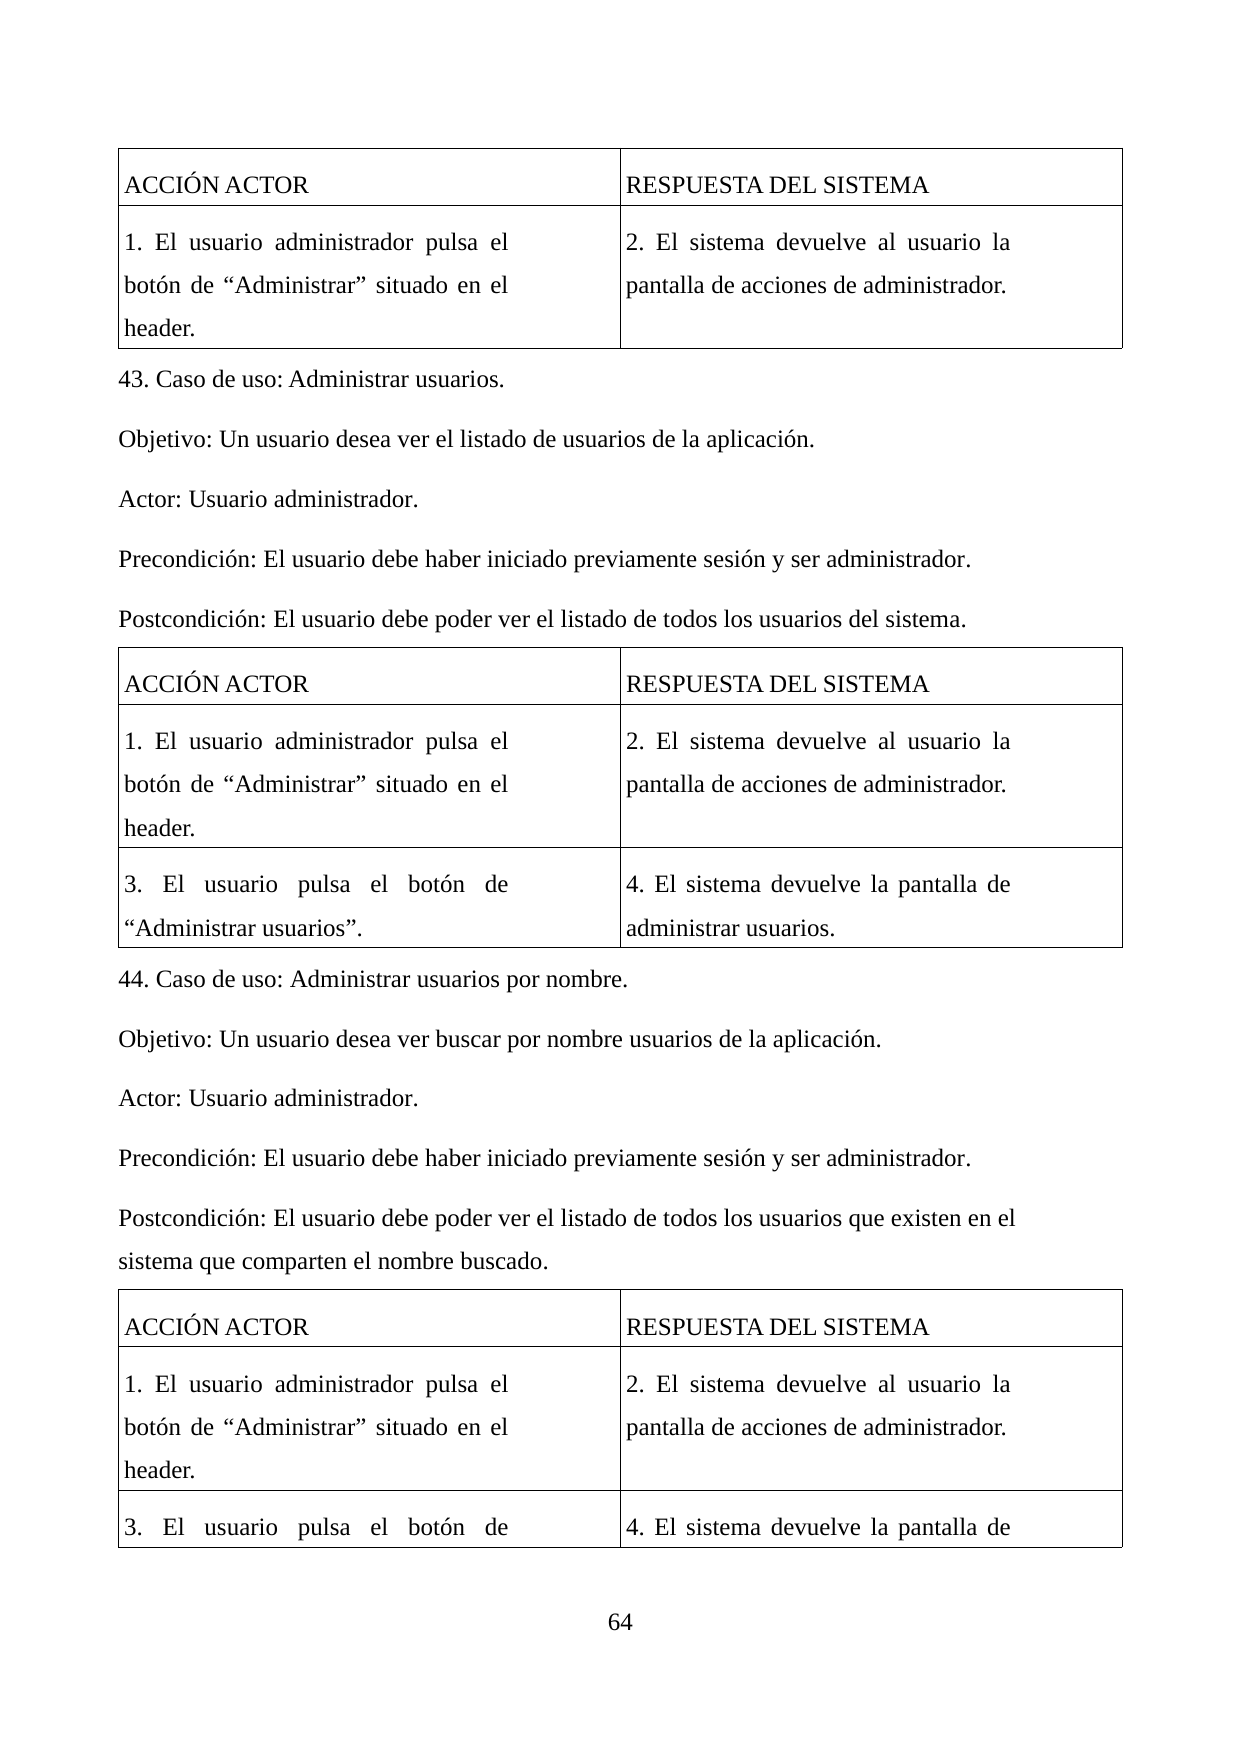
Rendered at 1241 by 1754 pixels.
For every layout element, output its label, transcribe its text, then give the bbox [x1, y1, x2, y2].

table_cell 2. El sistema devuelve al usuario la pantalla de acciones de administrador. [621, 206, 1122, 348]
table_header RESPUESTA DEL SISTEMA [621, 1290, 1122, 1346]
text Objetivo: Un usuario desea ver buscar por nombre usuarios de la aplicación. [118, 1024, 1017, 1052]
table_header ACCIÓN ACTOR [119, 149, 620, 204]
table_cell 4. El sistema devuelve la pantalla de [621, 1491, 1122, 1547]
table_header RESPUESTA DEL SISTEMA [621, 648, 1122, 704]
text Actor: Usuario administrador. [118, 484, 1017, 513]
table_cell 2. El sistema devuelve al usuario la pantalla de acciones de administrador. [621, 1347, 1122, 1489]
text Objetivo: Un usuario desea ver el listado de usuarios de la aplicación. [118, 424, 1017, 453]
table_cell 1. El usuario administrador pulsa el botón de “Administrar” situado en el header. [119, 705, 620, 847]
text 43. Caso de uso: Administrar usuarios. [118, 364, 1017, 393]
text Postcondición: El usuario debe poder ver el listado de todos los usuarios que existen en el sistema que comparten el nombre buscado. [118, 1203, 1017, 1275]
table_cell 2. El sistema devuelve al usuario la pantalla de acciones de administrador. [621, 705, 1122, 847]
table_cell 3. El usuario pulsa el botón de [119, 1491, 620, 1547]
table_cell 3. El usuario pulsa el botón de “Administrar usuarios”. [119, 848, 620, 947]
table_cell 4. El sistema devuelve la pantalla de administrar usuarios. [621, 848, 1122, 947]
text Postcondición: El usuario debe poder ver el listado de todos los usuarios del sistema. [118, 604, 1017, 632]
text Precondición: El usuario debe haber iniciado previamente sesión y ser administrador. [118, 544, 1017, 573]
table_header ACCIÓN ACTOR [119, 1290, 620, 1346]
table_cell 1. El usuario administrador pulsa el botón de “Administrar” situado en el header. [119, 1347, 620, 1489]
table_cell 1. El usuario administrador pulsa el botón de “Administrar” situado en el header. [119, 206, 620, 348]
table_header RESPUESTA DEL SISTEMA [621, 149, 1122, 204]
text Precondición: El usuario debe haber iniciado previamente sesión y ser administrador. [118, 1143, 1017, 1172]
table_header ACCIÓN ACTOR [119, 648, 620, 704]
text 44. Caso de uso: Administrar usuarios por nombre. [118, 964, 1017, 993]
text Actor: Usuario administrador. [118, 1083, 1017, 1112]
